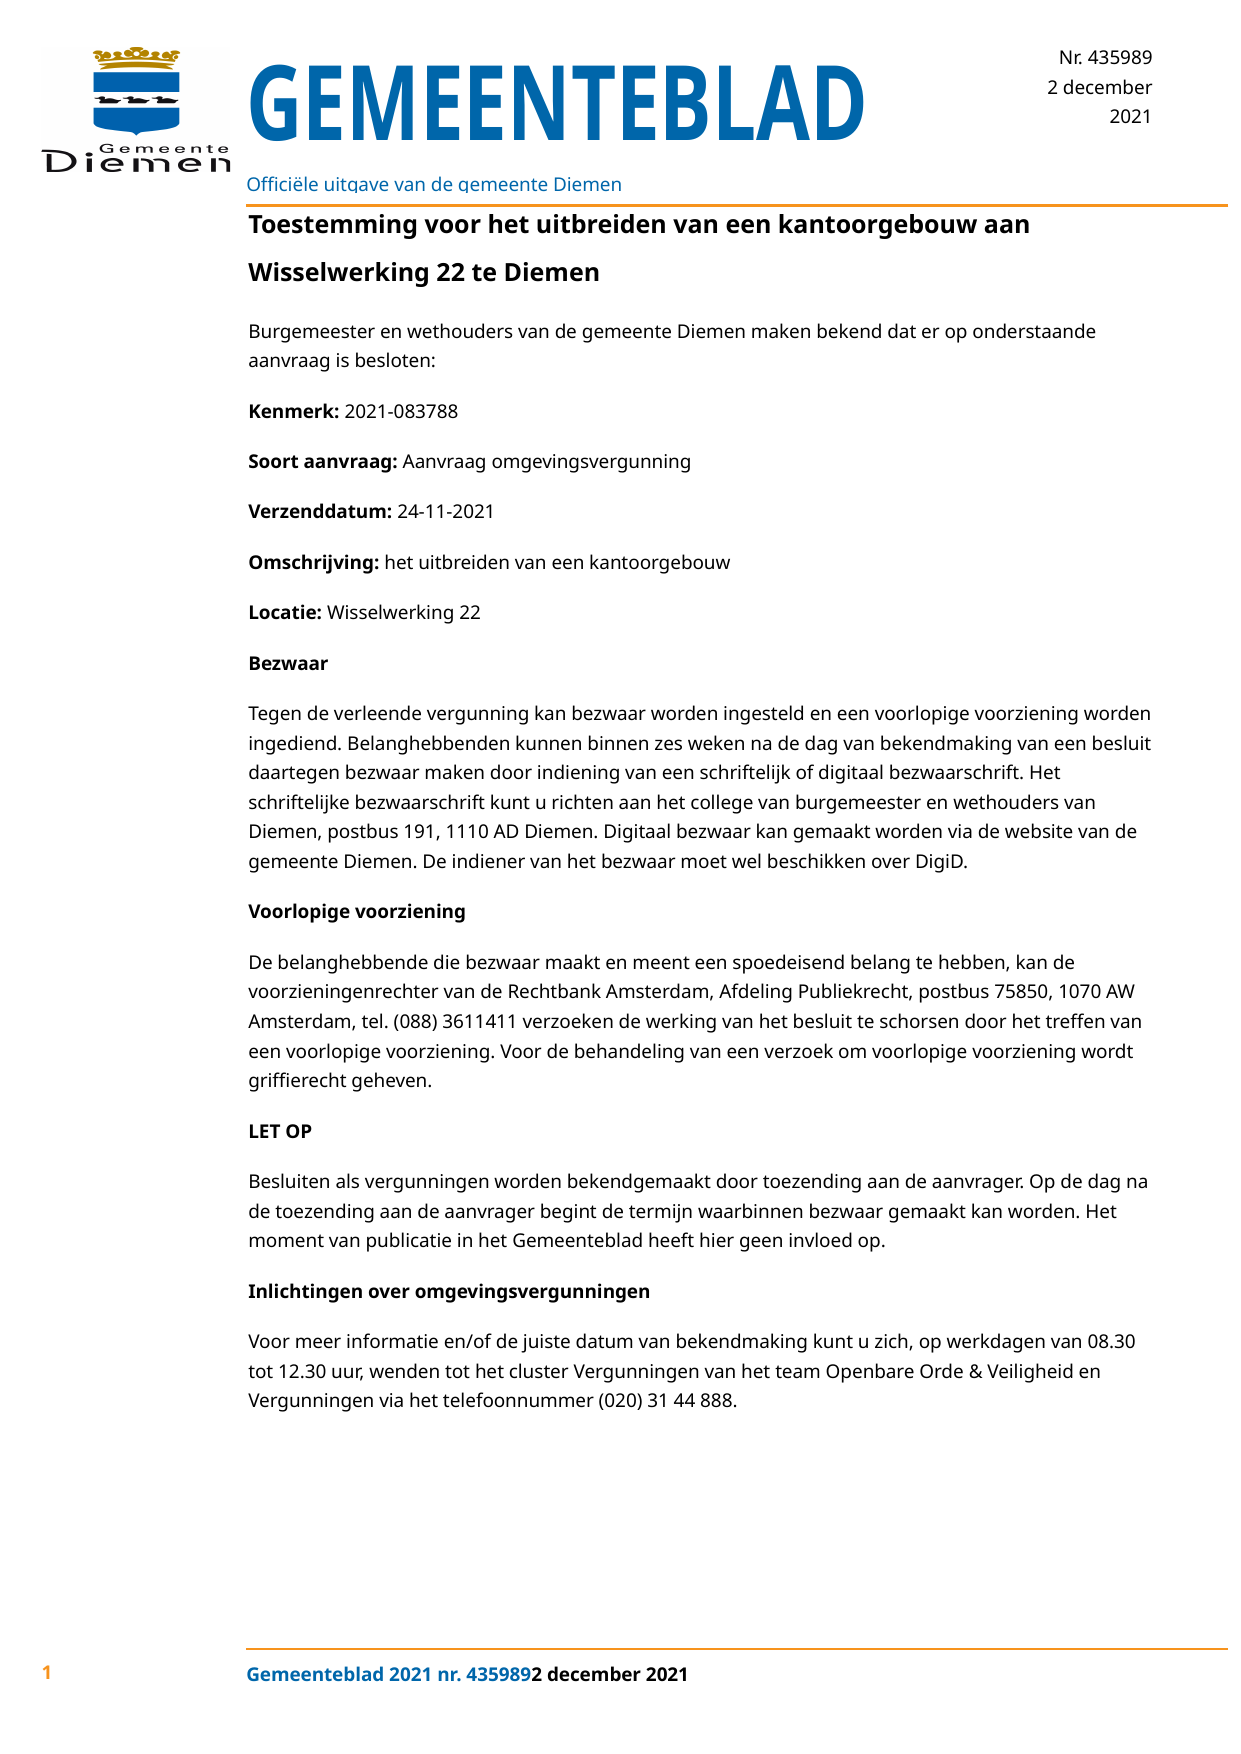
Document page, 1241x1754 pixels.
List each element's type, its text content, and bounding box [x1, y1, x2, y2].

text Besluiten als vergunningen worden bekendgemaakt door toezending aan de aanvrager. Op de dag na de toezending aan de aanvrager begint de termijn waarbinnen bezwaar gemaakt kan worden. Het moment van publicatie in het Gemeenteblad heeft hier geen invloed op. [248, 1168, 1152, 1253]
text Kenmerk: 2021-083788 [248, 398, 1152, 424]
text Omschrijving: het uitbreiden van een kantoorgebouw [248, 549, 1152, 575]
text Toestemming voor het uitbreiden van een kantoorgebouw aan Wisselwerking 22 te Diemen [248, 207, 1152, 288]
text Locatie: Wisselwerking 22 [248, 599, 1152, 625]
text Soort aanvraag: Aanvraag omgevingsvergunning [248, 448, 1152, 474]
text LET OP [248, 1118, 1152, 1144]
text Voorlopige voorziening [248, 899, 1152, 924]
text Inlichtingen over omgevingsvergunningen [248, 1278, 1152, 1304]
text De belanghebbende die bezwaar maakt en meent een spoedeisend belang te hebben, kan de voorzieningenrechter van de Rechtbank Amsterdam, Afdeling Publiekrecht, postbus 75850, 1070 AW Amsterdam, tel. (088) 3611411 verzoeken de werking van het besluit te schorsen door het treffen van een voorlopige voorziening. Voor de behandeling van een verzoek om voorlopige voorziening wordt griffierecht geheven. [248, 949, 1152, 1093]
text Bezwaar [248, 650, 1152, 676]
text Verzenddatum: 24-11-2021 [248, 499, 1152, 524]
text Tegen de verleende vergunning kan bezwaar worden ingesteld en een voorlopige voorziening worden ingediend. Belanghebbenden kunnen binnen zes weken na de dag van bekendmaking van een besluit daartegen bezwaar maken door indiening van een schriftelijk of digitaal bezwaarschrift. Het schriftelijke bezwaarschrift kunt u richten aan het college van burgemeester en wethouders van Diemen, postbus 191, 1110 AD Diemen. Digitaal bezwaar kan gemaakt worden via de website van de gemeente Diemen. De indiener van het bezwaar moet wel beschikken over DigiD. [248, 700, 1152, 874]
text Voor meer informatie en/of de juiste datum van bekendmaking kunt u zich, op werkdagen van 08.30 tot 12.30 uur, wenden tot het cluster Vergunningen van het team Openbare Orde & Veiligheid en Vergunningen via het telefoonnummer (020) 31 44 888. [248, 1328, 1152, 1413]
text Burgemeester en wethouders van de gemeente Diemen maken bekend dat er op onderstaande aanvraag is besloten: [248, 318, 1152, 373]
picture [41, 47, 231, 172]
